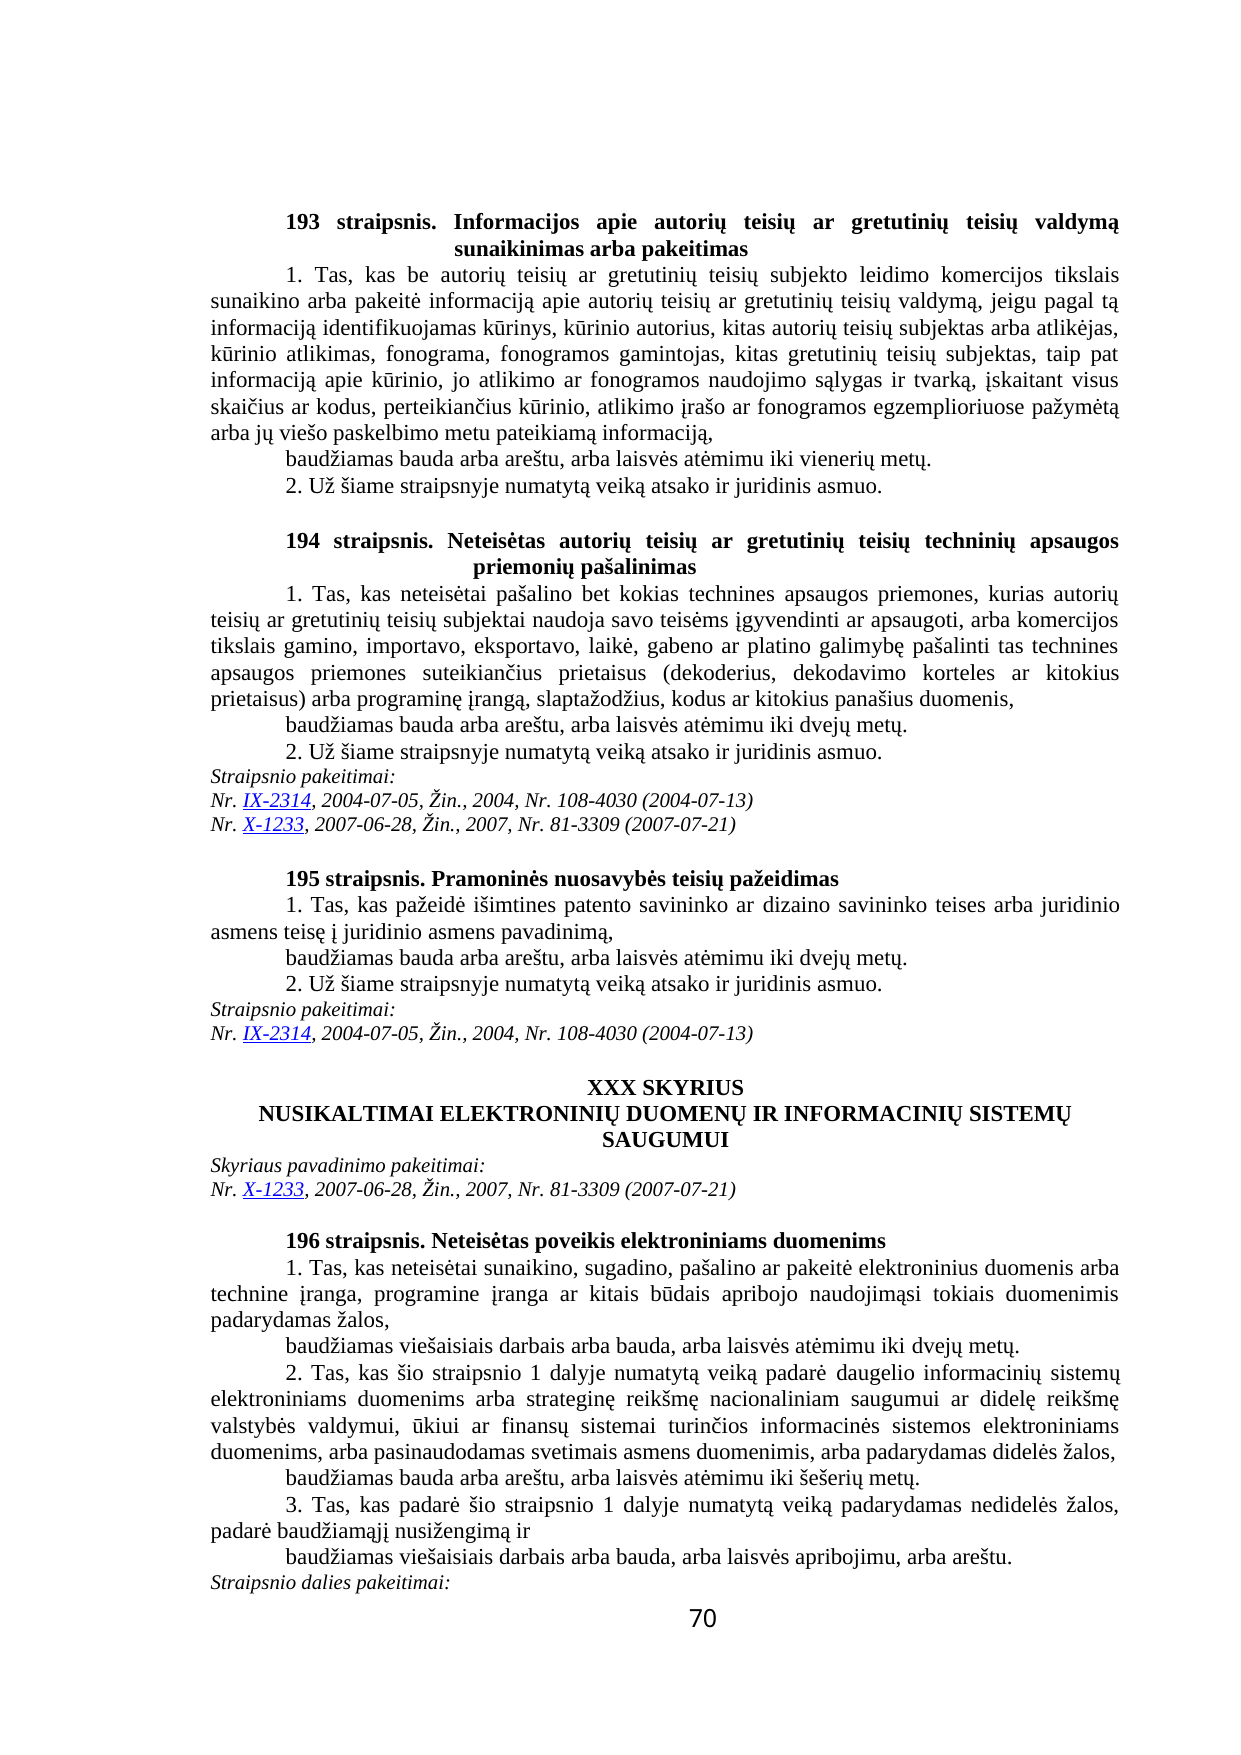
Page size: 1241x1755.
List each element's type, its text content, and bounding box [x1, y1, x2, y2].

text baudžiamas bauda arba areštu, arba laisvės atėmimu iki vienerių metų. [210, 445, 1120, 472]
text 195 straipsnis. Pramoninės nuosavybės teisių pažeidimas [210, 865, 1120, 891]
text Straipsnio dalies pakeitimai: [210, 1570, 1120, 1594]
text 2. Už šiame straipsnyje numatytą veiką atsako ir juridinis asmuo. [210, 472, 1120, 498]
text 1. Tas, kas neteisėtai pašalino bet kokias technines apsaugos priemones, kurias autorių teisių ar gretutinių teisių subjektai naudoja savo teisėms įgyvendinti ar apsaugoti, arba komercijos tikslais gamino, importavo, eksportavo, laikė, gabeno ar platino galimybę pašalinti tas technines apsaugos priemones suteikiančius prietaisus (dekoderius, dekodavimo korteles ar kitokius prietaisus) arba programinę įrangą, slaptažodžius, kodus ar kitokius panašius duomenis, [210, 579, 1120, 711]
text 3. Tas, kas padarė šio straipsnio 1 dalyje numatytą veiką padarydamas nedidelės žalos, padarė baudžiamąjį nusižengimą ir [210, 1491, 1120, 1543]
text baudžiamas bauda arba areštu, arba laisvės atėmimu iki šešerių metų. [210, 1464, 1120, 1491]
text Straipsnio pakeitimai: [210, 764, 1120, 788]
text 193 straipsnis. Informacijos apie autorių teisių ar gretutinių teisių valdymą sunaikinimas arba pakeitimas [285, 208, 1120, 261]
text 196 straipsnis. Neteisėtas poveikis elektroniniams duomenims [210, 1227, 1120, 1253]
text 2. Už šiame straipsnyje numatytą veiką atsako ir juridinis asmuo. [210, 738, 1120, 764]
text NUSIKALTIMAI ELEKTRONINIŲ DUOMENŲ IR INFORMACINIŲ SISTEMŲ SAUGUMUI [210, 1100, 1120, 1153]
text Skyriaus pavadinimo pakeitimai: [210, 1153, 1120, 1177]
text Nr. IX-2314, 2004-07-05, Žin., 2004, Nr. 108-4030 (2004-07-13) [210, 788, 1120, 812]
text Nr. IX-2314, 2004-07-05, Žin., 2004, Nr. 108-4030 (2004-07-13) [210, 1021, 1120, 1045]
text baudžiamas viešaisiais darbais arba bauda, arba laisvės atėmimu iki dvejų metų. [210, 1333, 1120, 1359]
text Nr. X-1233, 2007-06-28, Žin., 2007, Nr. 81-3309 (2007-07-21) [210, 1177, 1120, 1201]
text 1. Tas, kas pažeidė išimtines patento savininko ar dizaino savininko teises arba juridinio asmens teisę į juridinio asmens pavadinimą, [210, 891, 1120, 944]
text baudžiamas bauda arba areštu, arba laisvės atėmimu iki dvejų metų. [210, 711, 1120, 738]
text 2. Tas, kas šio straipsnio 1 dalyje numatytą veiką padarė daugelio informacinių sistemų elektroniniams duomenims arba strateginę reikšmę nacionaliniam saugumui ar didelę reikšmę valstybės valdymui, ūkiui ar finansų sistemai turinčios informacinės sistemos elektroniniams duomenims, arba pasinaudodamas svetimais asmens duomenimis, arba padarydamas didelės žalos, [210, 1359, 1120, 1464]
text baudžiamas bauda arba areštu, arba laisvės atėmimu iki dvejų metų. [210, 944, 1120, 970]
text Straipsnio pakeitimai: [210, 997, 1120, 1021]
text 194 straipsnis. Neteisėtas autorių teisių ar gretutinių teisių techninių apsaugos priemonių pašalinimas [285, 527, 1120, 579]
text Nr. X-1233, 2007-06-28, Žin., 2007, Nr. 81-3309 (2007-07-21) [210, 812, 1120, 836]
text baudžiamas viešaisiais darbais arba bauda, arba laisvės apribojimu, arba areštu. [210, 1543, 1120, 1570]
text 2. Už šiame straipsnyje numatytą veiką atsako ir juridinis asmuo. [210, 970, 1120, 997]
text 1. Tas, kas neteisėtai sunaikino, sugadino, pašalino ar pakeitė elektroninius duomenis arba technine įranga, programine įranga ar kitais būdais apribojo naudojimąsi tokiais duomenimis padarydamas žalos, [210, 1253, 1120, 1333]
text XXX SKYRIUS [210, 1074, 1120, 1100]
text 1. Tas, kas be autorių teisių ar gretutinių teisių subjekto leidimo komercijos tikslais sunaikino arba pakeitė informaciją apie autorių teisių ar gretutinių teisių valdymą, jeigu pagal tą informaciją identifikuojamas kūrinys, kūrinio autorius, kitas autorių teisių subjektas arba atlikėjas, kūrinio atlikimas, fonograma, fonogramos gamintojas, kitas gretutinių teisių subjektas, taip pat informaciją apie kūrinio, jo atlikimo ar fonogramos naudojimo sąlygas ir tvarką, įskaitant visus skaičius ar kodus, perteikiančius kūrinio, atlikimo įrašo ar fonogramos egzemplioriuose pažymėtą arba jų viešo paskelbimo metu pateikiamą informaciją, [210, 261, 1120, 445]
